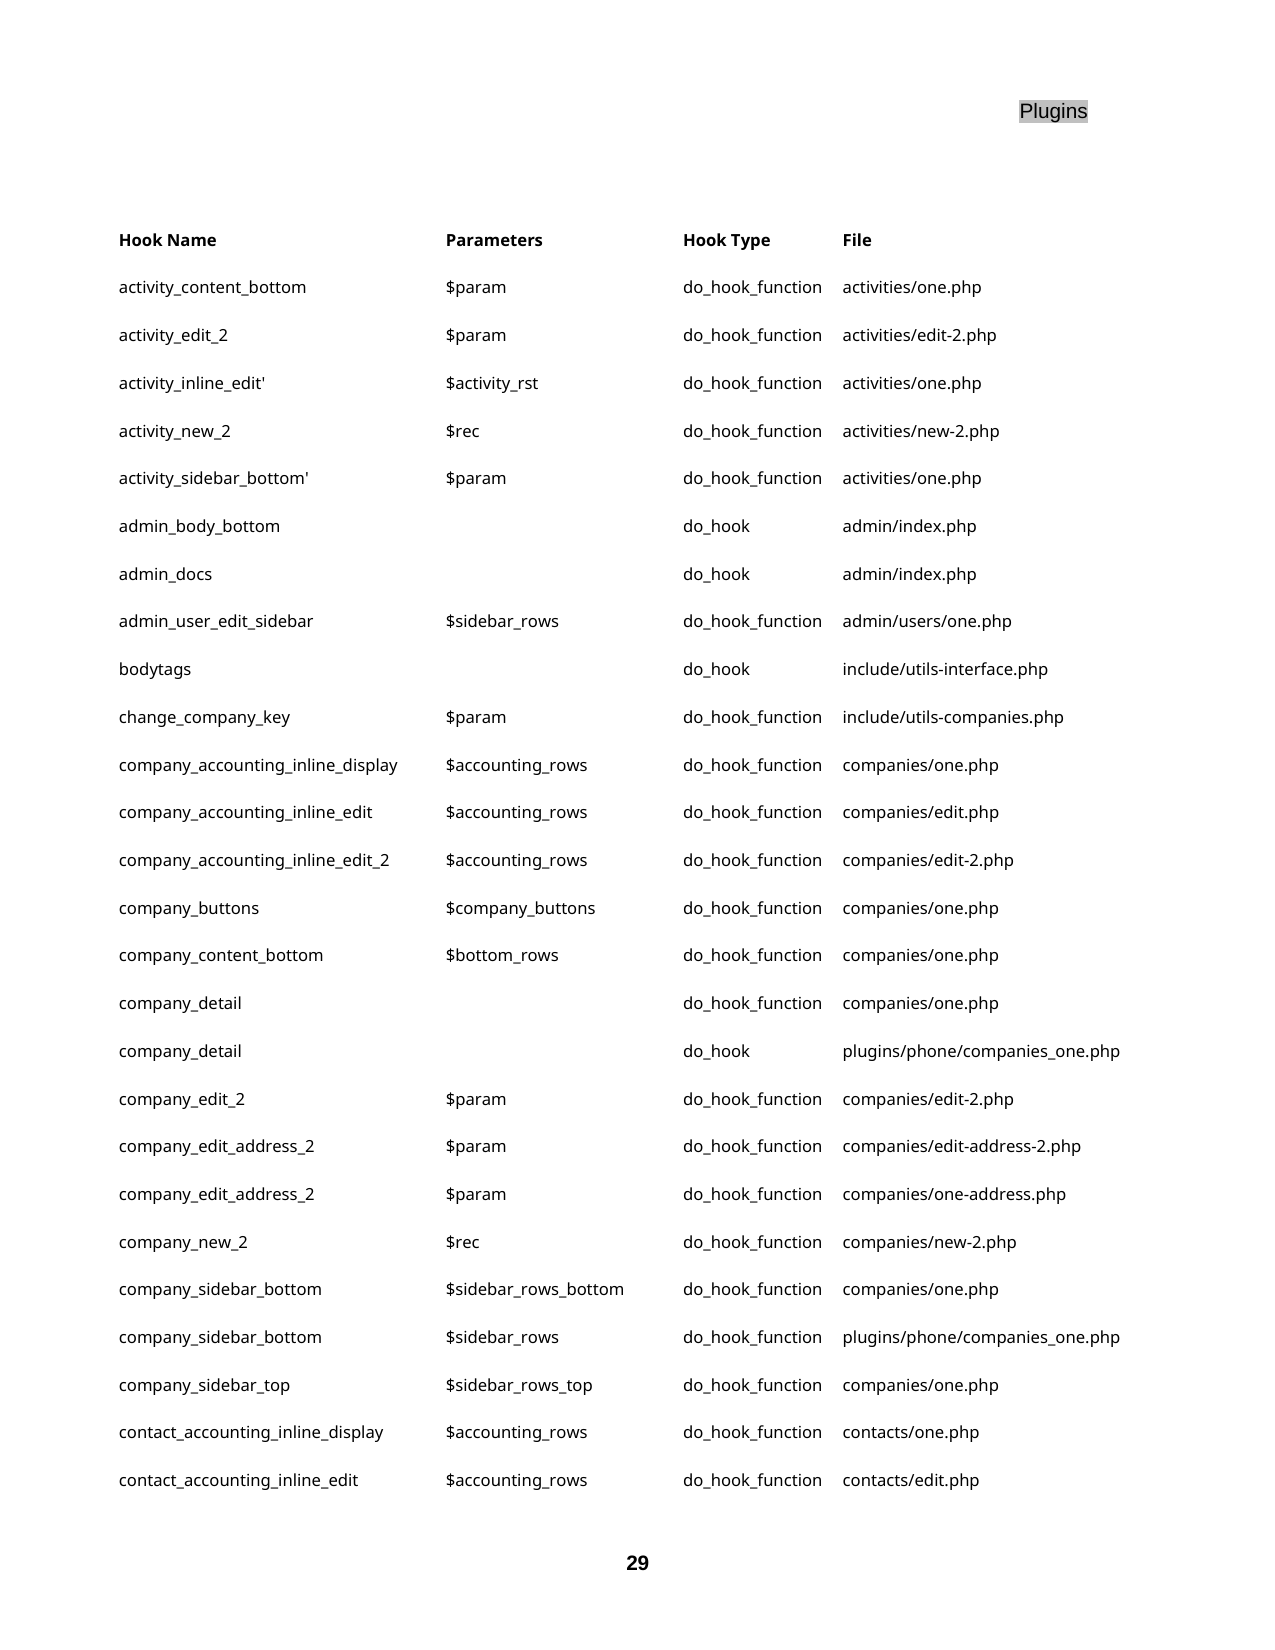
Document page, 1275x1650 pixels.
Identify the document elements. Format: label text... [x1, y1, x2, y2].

table_cell do_hook_function [680, 394, 839, 442]
table_cell companies/one.php [839, 919, 1191, 967]
table_cell change_company_key [116, 681, 442, 728]
table_cell contacts/one.php [839, 1396, 1191, 1444]
table_cell admin/users/one.php [839, 585, 1191, 633]
table_cell do_hook_function [680, 347, 839, 394]
table_cell $param [443, 299, 680, 347]
table_cell $sidebar_rows [443, 1301, 680, 1348]
table_cell [443, 633, 680, 681]
table_header Hook Name [116, 204, 442, 251]
table_cell [443, 490, 680, 537]
table_cell $param [443, 1062, 680, 1110]
table_cell do_hook_function [680, 1110, 839, 1158]
table_cell company_sidebar_top [116, 1349, 442, 1396]
table_cell activity_new_2 [116, 394, 442, 442]
table_cell $sidebar_rows_bottom [443, 1253, 680, 1301]
table_cell [443, 538, 680, 585]
table_cell admin/index.php [839, 538, 1191, 585]
table_cell companies/edit-2.php [839, 1062, 1191, 1110]
table_cell admin_docs [116, 538, 442, 585]
table_header Parameters [443, 204, 680, 251]
table_cell do_hook_function [680, 871, 839, 919]
table_cell do_hook_function [680, 1301, 839, 1348]
table_cell do_hook_function [680, 251, 839, 299]
table_cell do_hook_function [680, 1253, 839, 1301]
table_cell $rec [443, 394, 680, 442]
table_cell company_edit_2 [116, 1062, 442, 1110]
table_cell $sidebar_rows [443, 585, 680, 633]
table_cell activities/one.php [839, 251, 1191, 299]
table_cell company_edit_address_2 [116, 1110, 442, 1158]
table_cell company_accounting_inline_edit [116, 776, 442, 824]
table_cell $bottom_rows [443, 919, 680, 967]
table_cell do_hook_function [680, 442, 839, 490]
table_cell do_hook [680, 538, 839, 585]
table_cell bodytags [116, 633, 442, 681]
table_cell company_edit_address_2 [116, 1158, 442, 1205]
table_header File [839, 204, 1191, 251]
table_cell do_hook_function [680, 824, 839, 871]
table_cell admin_user_edit_sidebar [116, 585, 442, 633]
table_cell companies/one.php [839, 1253, 1191, 1301]
table_cell [443, 1015, 680, 1062]
table_cell do_hook_function [680, 681, 839, 728]
table_cell $accounting_rows [443, 1396, 680, 1444]
table_cell company_buttons [116, 871, 442, 919]
table_cell do_hook_function [680, 1158, 839, 1205]
table_cell do_hook_function [680, 299, 839, 347]
table_cell $param [443, 251, 680, 299]
table_cell company_sidebar_bottom [116, 1301, 442, 1348]
table_cell do_hook_function [680, 919, 839, 967]
table_cell $accounting_rows [443, 1444, 680, 1492]
table_cell company_accounting_inline_display [116, 728, 442, 776]
table_cell do_hook_function [680, 1205, 839, 1253]
table_cell $company_buttons [443, 871, 680, 919]
table_cell activities/one.php [839, 442, 1191, 490]
table_cell $accounting_rows [443, 824, 680, 871]
table_cell $param [443, 681, 680, 728]
table_cell activity_content_bottom [116, 251, 442, 299]
table_cell activity_inline_edit' [116, 347, 442, 394]
table_cell do_hook [680, 633, 839, 681]
table_cell company_new_2 [116, 1205, 442, 1253]
table_cell company_content_bottom [116, 919, 442, 967]
table_cell contacts/edit.php [839, 1444, 1191, 1492]
table_cell companies/new-2.php [839, 1205, 1191, 1253]
table_cell contact_accounting_inline_display [116, 1396, 442, 1444]
table_cell plugins/phone/companies_one.php [839, 1015, 1191, 1062]
table_cell $sidebar_rows_top [443, 1349, 680, 1396]
table_cell companies/one.php [839, 967, 1191, 1014]
table_cell [443, 967, 680, 1014]
table_cell do_hook_function [680, 728, 839, 776]
table_cell $accounting_rows [443, 728, 680, 776]
table_cell companies/one-address.php [839, 1158, 1191, 1205]
table_cell do_hook [680, 1015, 839, 1062]
table_cell companies/edit-2.php [839, 824, 1191, 871]
table_cell do_hook_function [680, 1444, 839, 1492]
table_cell plugins/phone/companies_one.php [839, 1301, 1191, 1348]
table_cell do_hook_function [680, 1062, 839, 1110]
table_header Hook Type [680, 204, 839, 251]
table_cell include/utils-interface.php [839, 633, 1191, 681]
table_cell company_sidebar_bottom [116, 1253, 442, 1301]
table_cell activity_sidebar_bottom' [116, 442, 442, 490]
table_cell companies/one.php [839, 728, 1191, 776]
table_cell contact_accounting_inline_edit [116, 1444, 442, 1492]
table_cell $accounting_rows [443, 776, 680, 824]
table_cell companies/one.php [839, 1349, 1191, 1396]
table_cell company_detail [116, 1015, 442, 1062]
table_cell companies/edit.php [839, 776, 1191, 824]
table_cell do_hook_function [680, 776, 839, 824]
table_cell do_hook [680, 490, 839, 537]
table_cell include/utils-companies.php [839, 681, 1191, 728]
table_cell companies/one.php [839, 871, 1191, 919]
table_cell do_hook_function [680, 1396, 839, 1444]
table_cell activities/one.php [839, 347, 1191, 394]
table_cell company_accounting_inline_edit_2 [116, 824, 442, 871]
table_cell company_detail [116, 967, 442, 1014]
table_cell admin_body_bottom [116, 490, 442, 537]
table_cell admin/index.php [839, 490, 1191, 537]
table_cell $param [443, 1110, 680, 1158]
table_cell do_hook_function [680, 585, 839, 633]
table_cell $activity_rst [443, 347, 680, 394]
table_cell $param [443, 1158, 680, 1205]
table_cell activity_edit_2 [116, 299, 442, 347]
table_cell $rec [443, 1205, 680, 1253]
table_cell companies/edit-address-2.php [839, 1110, 1191, 1158]
table_cell do_hook_function [680, 967, 839, 1014]
table_cell $param [443, 442, 680, 490]
table_cell do_hook_function [680, 1349, 839, 1396]
table_cell activities/edit-2.php [839, 299, 1191, 347]
table_cell activities/new-2.php [839, 394, 1191, 442]
